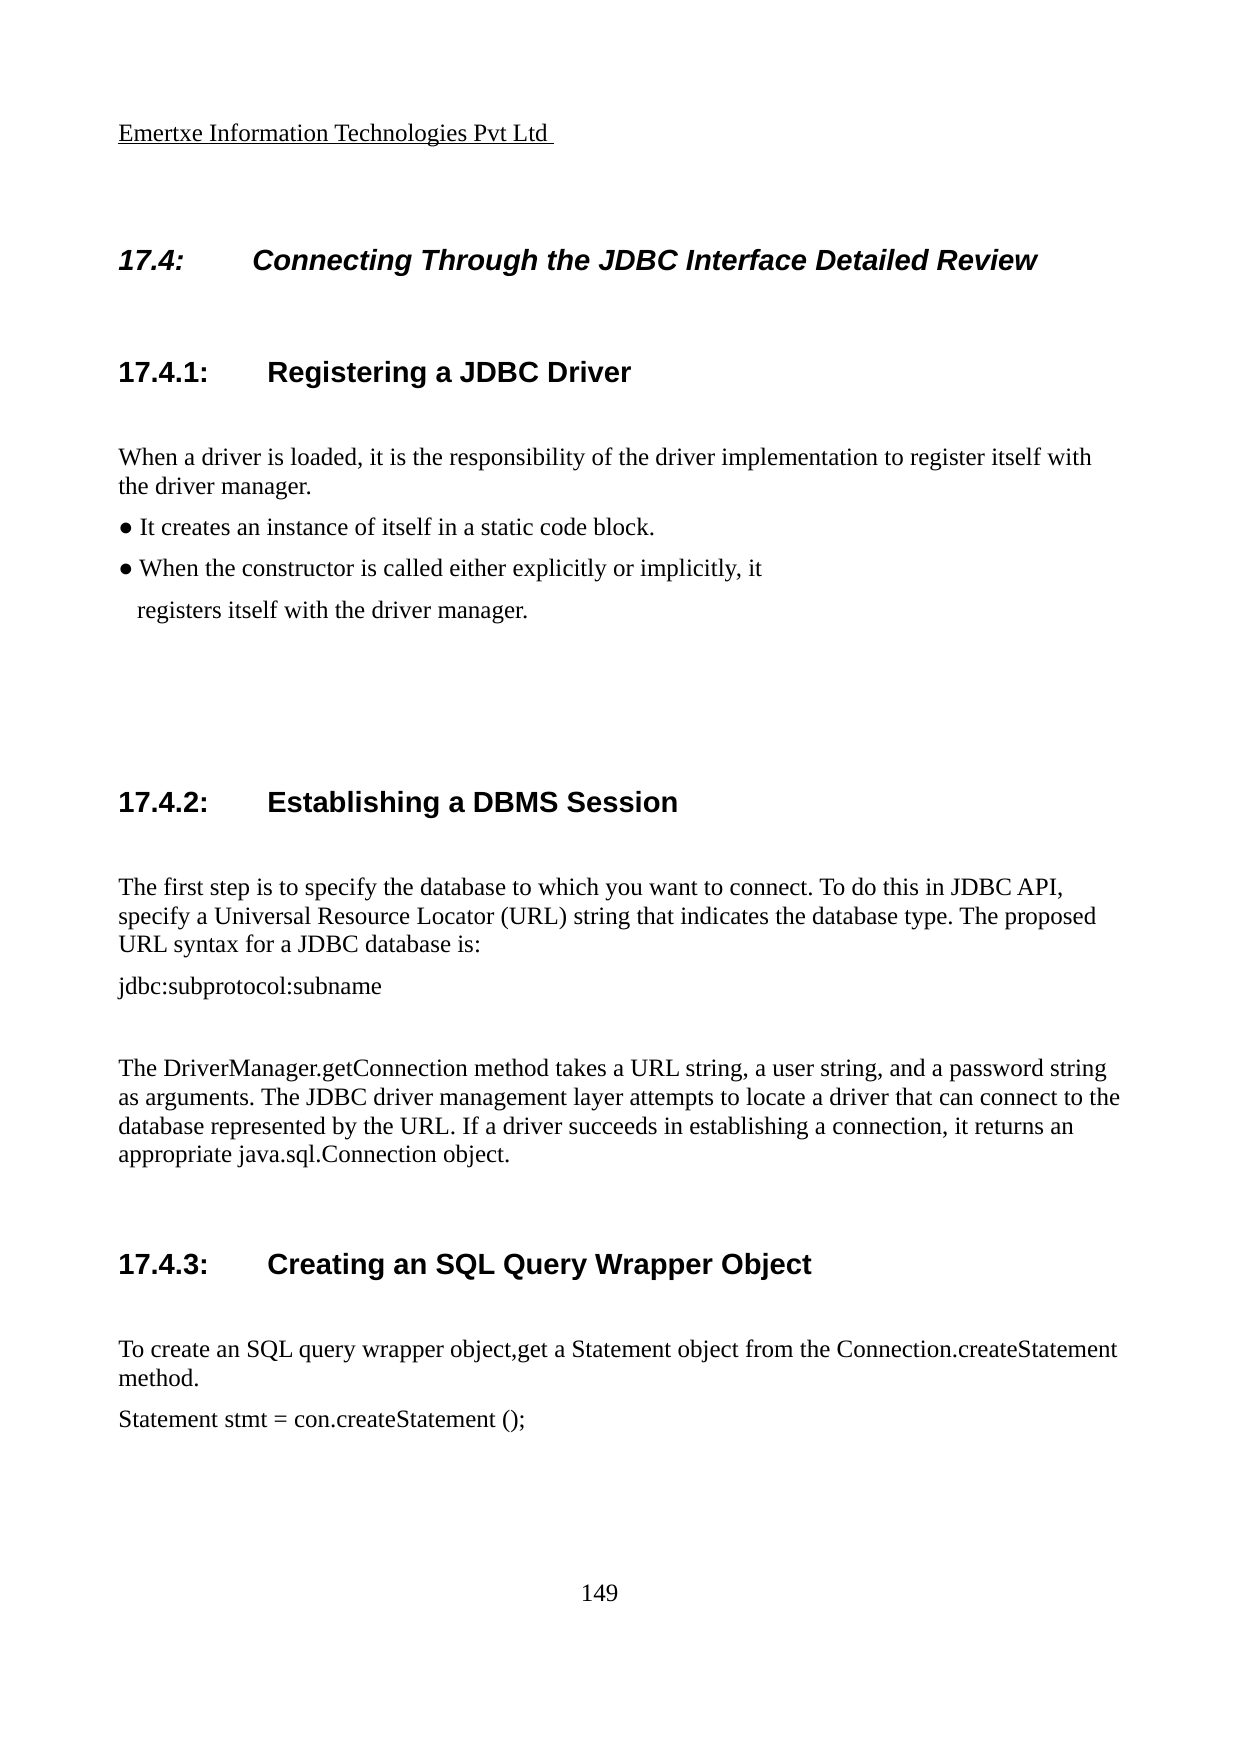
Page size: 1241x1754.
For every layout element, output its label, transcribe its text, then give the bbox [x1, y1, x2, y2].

text To create an SQL query wrapper object,get a Statement object from the Connection.createStatement method. [118, 1334, 1122, 1392]
text When a driver is loaded, it is the responsibility of the driver implementation to register itself with the driver manager. [118, 442, 1122, 500]
text Statement stmt = con.createStatement (); [118, 1404, 1122, 1433]
text registers itself with the driver manager. [118, 595, 1122, 623]
subtitle Establishing a DBMS Session [118, 785, 1122, 818]
subtitle Registering a JDBC Driver [118, 355, 1122, 388]
text The DriverManager.getConnection method takes a URL string, a user string, and a password string as arguments. The JDBC driver management layer attempts to locate a driver that can connect to the database represented by the URL. If a driver succeeds in establishing a connection, it returns an appropriate java.sql.Connection object. [118, 1053, 1122, 1168]
subtitle Connecting Through the JDBC Interface Detailed Review [118, 243, 1122, 276]
text ● It creates an instance of itself in a static code block. [118, 512, 1122, 541]
subtitle Creating an SQL Query Wrapper Object [118, 1247, 1122, 1281]
text The first step is to specify the database to which you want to connect. To do this in JDBC API, specify a Universal Resource Locator (URL) string that indicates the database type. The proposed URL syntax for a JDBC database is: [118, 872, 1122, 958]
text ● When the constructor is called either explicitly or implicitly, it [118, 553, 1122, 582]
text jdbc:subprotocol:subname [118, 971, 1122, 999]
